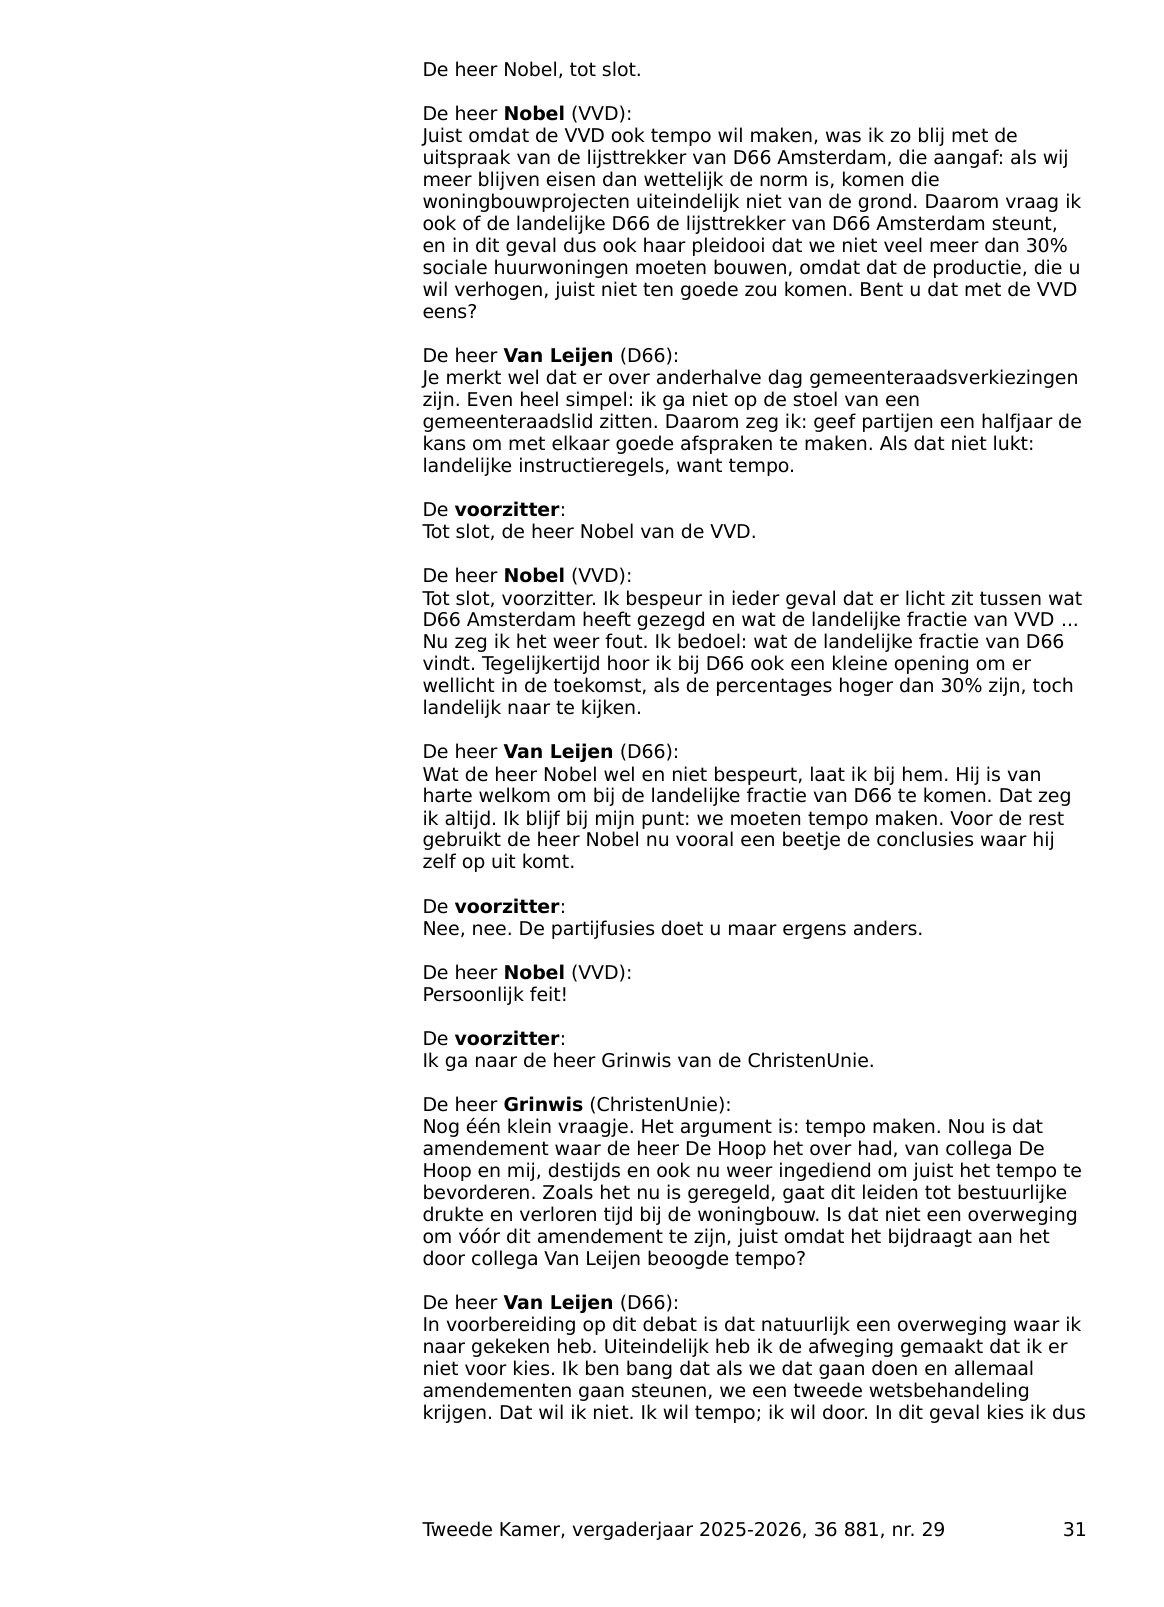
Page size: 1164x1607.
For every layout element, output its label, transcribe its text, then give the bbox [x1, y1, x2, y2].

text De voorzitter: [422, 1028, 1087, 1050]
text In voorbereiding op dit debat is dat natuurlijk een overweging waar ik naar gekeken heb. Uiteindelijk heb ik de afweging gemaakt dat ik er niet voor kies. Ik ben bang dat als we dat gaan doen en allemaal amendementen gaan steunen, we een tweede wetsbehandeling krijgen. Dat wil ik niet. Ik wil tempo; ik wil door. In dit geval kies ik dus [422, 1314, 1087, 1424]
text De heer Nobel (VVD): [422, 962, 1087, 984]
text Je merkt wel dat er over anderhalve dag gemeenteraadsverkiezingen zijn. Even heel simpel: ik ga niet op de stoel van een gemeenteraadslid zitten. Daarom zeg ik: geef partijen een halfjaar de kans om met elkaar goede afspraken te maken. Als dat niet lukt: landelijke instructieregels, want tempo. [422, 367, 1087, 477]
text Persoonlijk feit! [422, 984, 1087, 1006]
text Nog één klein vraagje. Het argument is: tempo maken. Nou is dat amendement waar de heer De Hoop het over had, van collega De Hoop en mij, destijds en ook nu weer ingediend om juist het tempo te bevorderen. Zoals het nu is geregeld, gaat dit leiden tot bestuurlijke drukte en verloren tijd bij de woningbouw. Is dat niet een overweging om vóór dit amendement te zijn, juist omdat het bijdraagt aan het door collega Van Leijen beoogde tempo? [422, 1116, 1087, 1270]
text Ik ga naar de heer Grinwis van de ChristenUnie. [422, 1050, 1087, 1072]
text De heer Nobel (VVD): [422, 103, 1087, 125]
text De heer Van Leijen (D66): [422, 741, 1087, 763]
text De voorzitter: [422, 896, 1087, 917]
text De heer Grinwis (ChristenUnie): [422, 1094, 1087, 1116]
text Tot slot, voorzitter. Ik bespeur in ieder geval dat er licht zit tussen wat D66 Amsterdam heeft gezegd en wat de landelijke fractie van VVD ... Nu zeg ik het weer fout. Ik bedoel: wat de landelijke fractie van D66 vindt. Tegelijkertijd hoor ik bij D66 ook een kleine opening om er wellicht in de toekomst, als de percentages hoger dan 30% zijn, toch landelijk naar te kijken. [422, 587, 1087, 719]
text De heer Nobel (VVD): [422, 565, 1087, 587]
text De heer Nobel, tot slot. [422, 59, 1087, 81]
text De voorzitter: [422, 499, 1087, 521]
text De heer Van Leijen (D66): [422, 345, 1087, 367]
text Juist omdat de VVD ook tempo wil maken, was ik zo blij met de uitspraak van de lijsttrekker van D66 Amsterdam, die aangaf: als wij meer blijven eisen dan wettelijk de norm is, komen die woningbouwprojecten uiteindelijk niet van de grond. Daarom vraag ik ook of de landelijke D66 de lijsttrekker van D66 Amsterdam steunt, en in dit geval dus ook haar pleidooi dat we niet veel meer dan 30% sociale huurwoningen moeten bouwen, omdat dat de productie, die u wil verhogen, juist niet ten goede zou komen. Bent u dat met de VVD eens? [422, 125, 1087, 323]
text Tot slot, de heer Nobel van de VVD. [422, 521, 1087, 543]
text Wat de heer Nobel wel en niet bespeurt, laat ik bij hem. Hij is van harte welkom om bij de landelijke fractie van D66 te komen. Dat zeg ik altijd. Ik blijf bij mijn punt: we moeten tempo maken. Voor de rest gebruikt de heer Nobel nu vooral een beetje de conclusies waar hij zelf op uit komt. [422, 763, 1087, 873]
text De heer Van Leijen (D66): [422, 1292, 1087, 1314]
text Nee, nee. De partijfusies doet u maar ergens anders. [422, 917, 1087, 939]
